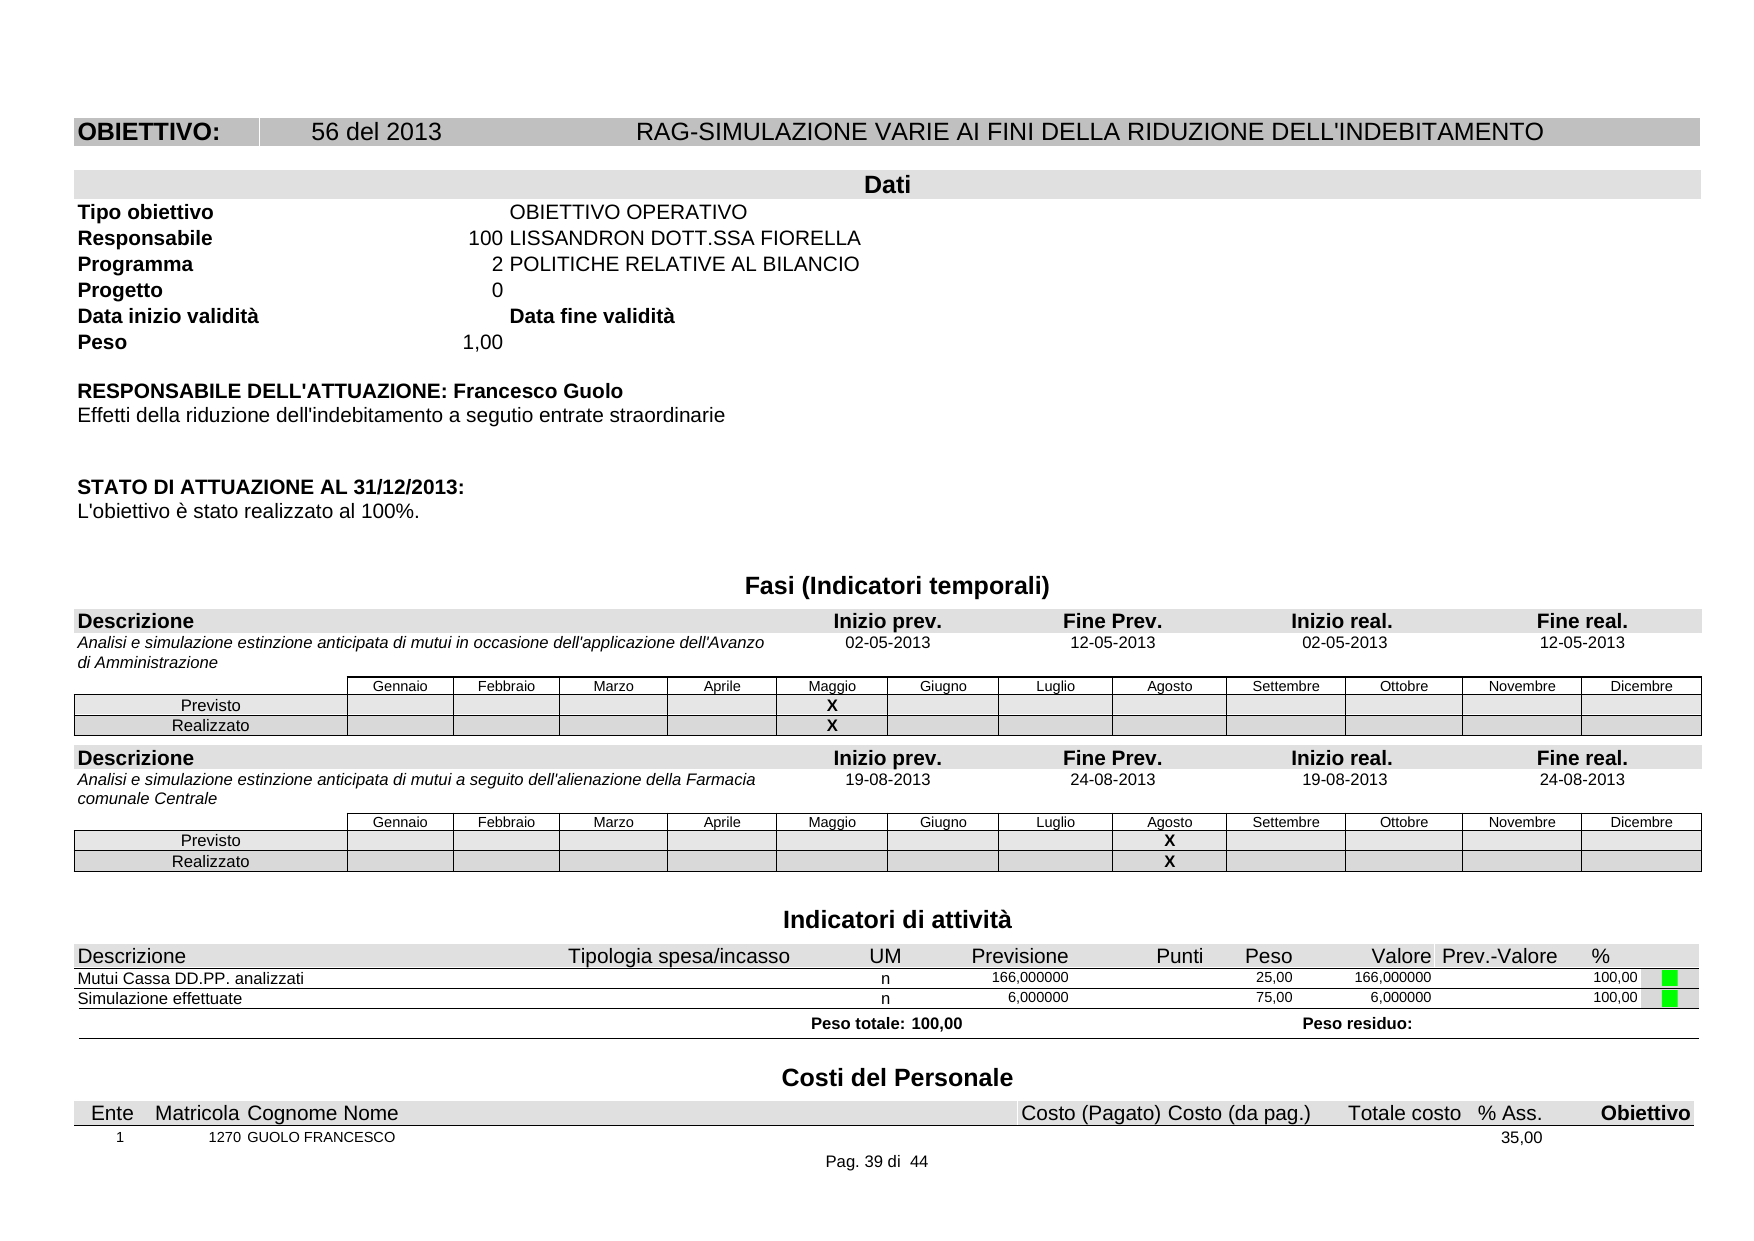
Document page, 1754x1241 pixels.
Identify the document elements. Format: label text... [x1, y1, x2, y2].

table_cell POLITICHE RELATIVE AL BILANCIO [506, 251, 1701, 277]
table_header Descrizione [74, 609, 777, 633]
table_cell [1415, 1009, 1699, 1038]
table_header OBIETTIVO: [74, 118, 259, 146]
table_cell [1018, 1126, 1164, 1147]
table_header Maggio [777, 678, 887, 694]
table_header % [1561, 944, 1641, 967]
table_header Dicembre [1582, 814, 1701, 830]
table_header Giugno [888, 678, 998, 694]
table_cell [668, 716, 776, 735]
table_cell [1582, 695, 1701, 714]
table_cell Data inizio validità [74, 303, 329, 329]
table_header Gennaio [348, 678, 453, 694]
table_cell X [777, 716, 887, 735]
table_cell [348, 695, 453, 714]
table_cell Peso totale: [79, 1009, 908, 1038]
table_header Peso [1212, 944, 1296, 967]
table_header Aprile [668, 814, 776, 830]
table_cell 02-05-2013 [1227, 633, 1463, 672]
table_cell [1227, 851, 1345, 871]
table_cell 19-08-2013 [777, 769, 999, 808]
table_cell Previsto [75, 831, 347, 850]
table_cell X [1113, 851, 1226, 871]
table_cell [348, 716, 453, 735]
table_cell 02-05-2013 [777, 633, 999, 672]
table_cell 166,000000 [930, 969, 1072, 988]
table_cell 1270 [150, 1126, 244, 1147]
table_header Costo (da pag.) [1164, 1101, 1314, 1125]
table_header Inizio real. [1227, 745, 1463, 769]
table_cell [329, 199, 506, 225]
table_header RAG-SIMULAZIONE VARIE AI FINI DELLA RIDUZIONE DELL'INDEBITAMENTO [633, 118, 1700, 146]
table_header Marzo [560, 678, 667, 694]
table_cell [1072, 989, 1217, 1008]
table_header Giugno [888, 814, 998, 830]
table_header UM [840, 944, 930, 967]
table_cell 6,000000 [930, 989, 1072, 1008]
table_cell 24-08-2013 [1463, 769, 1702, 808]
table_header Dati [74, 170, 1701, 199]
table_cell 6,000000 [1296, 989, 1434, 1008]
table_cell [1227, 716, 1345, 735]
table_header 56 del 2013 [260, 118, 633, 146]
table_cell [999, 831, 1112, 850]
table_header Ottobre [1346, 678, 1462, 694]
table_cell Mutui Cassa DD.PP. analizzati [74, 969, 565, 988]
table_cell Data fine validità [506, 303, 680, 329]
table_cell 100,00 [1561, 989, 1641, 1008]
table_header Fine real. [1463, 745, 1702, 769]
table_cell [888, 695, 998, 714]
table_cell 100 [324, 225, 506, 251]
table_cell [1463, 851, 1581, 871]
table_header Agosto [1113, 678, 1226, 694]
table_cell [680, 303, 1701, 329]
table_cell [680, 329, 1701, 355]
table_cell 25,00 [1217, 969, 1296, 988]
table_cell Programma [74, 251, 324, 277]
table_cell [1346, 695, 1462, 714]
table_header % Ass. [1464, 1101, 1546, 1125]
table_cell [1113, 716, 1226, 735]
table_cell Progetto [74, 277, 324, 303]
table_cell [560, 831, 667, 850]
table_header Prev.-Valore [1435, 944, 1561, 967]
table_header Fine Prev. [999, 609, 1227, 633]
table_cell [1314, 1126, 1464, 1147]
table_header Costo (Pagato) [1018, 1101, 1164, 1125]
table_header Fine real. [1463, 609, 1702, 633]
table_cell [560, 716, 667, 735]
table_header [74, 813, 347, 830]
table_cell [454, 716, 559, 735]
table_cell [1582, 851, 1701, 871]
table_cell [1641, 969, 1699, 988]
table_cell [668, 695, 776, 714]
table_header Inizio prev. [777, 745, 999, 769]
table_cell [668, 831, 776, 850]
table_cell 2 [324, 251, 506, 277]
table_cell 19-08-2013 [1227, 769, 1463, 808]
table_cell [454, 851, 559, 871]
table_header Descrizione [74, 944, 565, 967]
table_cell 12-05-2013 [1463, 633, 1702, 672]
table_cell [999, 695, 1112, 714]
table_cell [888, 831, 998, 850]
table_header Ottobre [1346, 814, 1462, 830]
table_cell [1346, 851, 1462, 871]
table_header Inizio real. [1227, 609, 1463, 633]
table_header Punti [1072, 944, 1212, 967]
table_cell 1 [74, 1126, 150, 1147]
table_cell 35,00 [1464, 1126, 1546, 1147]
table_cell [999, 716, 1112, 735]
table_header Maggio [777, 814, 887, 830]
table_cell [1227, 831, 1345, 850]
table_header Luglio [999, 814, 1112, 830]
table_cell [74, 1008, 79, 1038]
table_cell [454, 695, 559, 714]
table_cell [777, 851, 887, 871]
table_cell [1435, 989, 1561, 1008]
table_cell 75,00 [1217, 989, 1296, 1008]
table_header Cognome Nome [244, 1101, 1017, 1125]
table_header RESPONSABILE DELL'ATTUAZIONE: Francesco Guolo Effetti della riduzione dell'indebitamento a segutio entrate straordinarie STATO DI ATTUAZIONE AL 31/12/2013: L'obiettivo è stato realizzato al 100%. [74, 379, 1702, 547]
table_cell [1346, 831, 1462, 850]
table_cell [1463, 695, 1581, 714]
table_header Febbraio [454, 678, 559, 694]
table_cell 166,000000 [1296, 969, 1434, 988]
table_cell [348, 831, 453, 850]
table_cell 1,00 [329, 329, 506, 355]
table_cell [888, 716, 998, 735]
table_cell Previsto [75, 695, 347, 714]
table_cell 24-08-2013 [999, 769, 1227, 808]
table_cell n [840, 969, 930, 988]
table_cell [777, 831, 887, 850]
table_cell OBIETTIVO OPERATIVO [506, 199, 1193, 225]
table_header Aprile [668, 678, 776, 694]
table_cell [1193, 199, 1701, 225]
table_cell 100,00 [908, 1009, 1132, 1038]
table_header Descrizione [74, 745, 777, 769]
table_cell Simulazione effettuate [74, 989, 565, 1008]
table_cell [1546, 1126, 1694, 1147]
table_header Dicembre [1582, 678, 1701, 694]
table_header Matricola [150, 1101, 244, 1125]
table_cell [1641, 989, 1699, 1008]
table_header Fine Prev. [999, 745, 1227, 769]
table_cell [1582, 716, 1701, 735]
table_cell [1463, 831, 1581, 850]
table_header Novembre [1463, 814, 1581, 830]
table_cell [565, 989, 840, 1008]
table_cell [1164, 1126, 1314, 1147]
table_cell Peso [74, 329, 329, 355]
table_cell [1227, 695, 1345, 714]
table_cell LISSANDRON DOTT.SSA FIORELLA [506, 225, 1701, 251]
table_cell Tipo obiettivo [74, 199, 329, 225]
table_header Febbraio [454, 814, 559, 830]
table_header Ente [74, 1101, 150, 1125]
table_cell Analisi e simulazione estinzione anticipata di mutui in occasione dell'applicazione dell'Avanzo di Amministrazione [74, 633, 777, 672]
table_header Valore [1296, 944, 1434, 967]
table_cell 12-05-2013 [999, 633, 1227, 672]
table_header Obiettivo [1546, 1101, 1694, 1125]
table_cell [506, 277, 1701, 303]
table_cell [348, 851, 453, 871]
table_cell Realizzato [75, 851, 347, 871]
table_cell Peso residuo: [1132, 1009, 1415, 1038]
table_header Totale costo [1314, 1101, 1464, 1125]
table_header Tipologia spesa/incasso [565, 944, 840, 967]
table_header Agosto [1113, 814, 1226, 830]
table_cell Realizzato [75, 716, 347, 735]
table_header Settembre [1227, 814, 1345, 830]
table_header [74, 676, 347, 694]
table_cell 100,00 [1561, 969, 1641, 988]
table_cell [1113, 695, 1226, 714]
table_cell [1072, 969, 1217, 988]
table_cell [560, 695, 667, 714]
table_cell [454, 831, 559, 850]
table_cell GUOLO FRANCESCO [244, 1126, 1017, 1147]
table_cell [565, 969, 840, 988]
table_header Previsione [930, 944, 1072, 967]
table_header Settembre [1227, 678, 1345, 694]
table_cell [329, 303, 506, 329]
table_header Luglio [999, 678, 1112, 694]
table_cell [1582, 831, 1701, 850]
table_cell [999, 851, 1112, 871]
table_header Inizio prev. [777, 609, 999, 633]
table_cell [1346, 716, 1462, 735]
table_cell Analisi e simulazione estinzione anticipata di mutui a seguito dell'alienazione della Farmacia comunale Centrale [74, 769, 777, 808]
table_cell Responsabile [74, 225, 324, 251]
text Indicatori di attività [71, 905, 1724, 934]
text Costi del Personale [71, 1063, 1724, 1091]
text Fasi (Indicatori temporali) [71, 571, 1724, 600]
table_cell [1435, 969, 1561, 988]
table_cell X [1113, 831, 1226, 850]
table_cell [560, 851, 667, 871]
table_header Marzo [560, 814, 667, 830]
table_header Gennaio [348, 814, 453, 830]
table_cell [1463, 716, 1581, 735]
table_cell [668, 851, 776, 871]
table_cell X [777, 695, 887, 714]
table_cell 0 [324, 277, 506, 303]
table_cell [506, 329, 680, 355]
table_cell n [840, 989, 930, 1008]
table_cell [888, 851, 998, 871]
table_header [1641, 944, 1699, 967]
table_header Novembre [1463, 678, 1581, 694]
